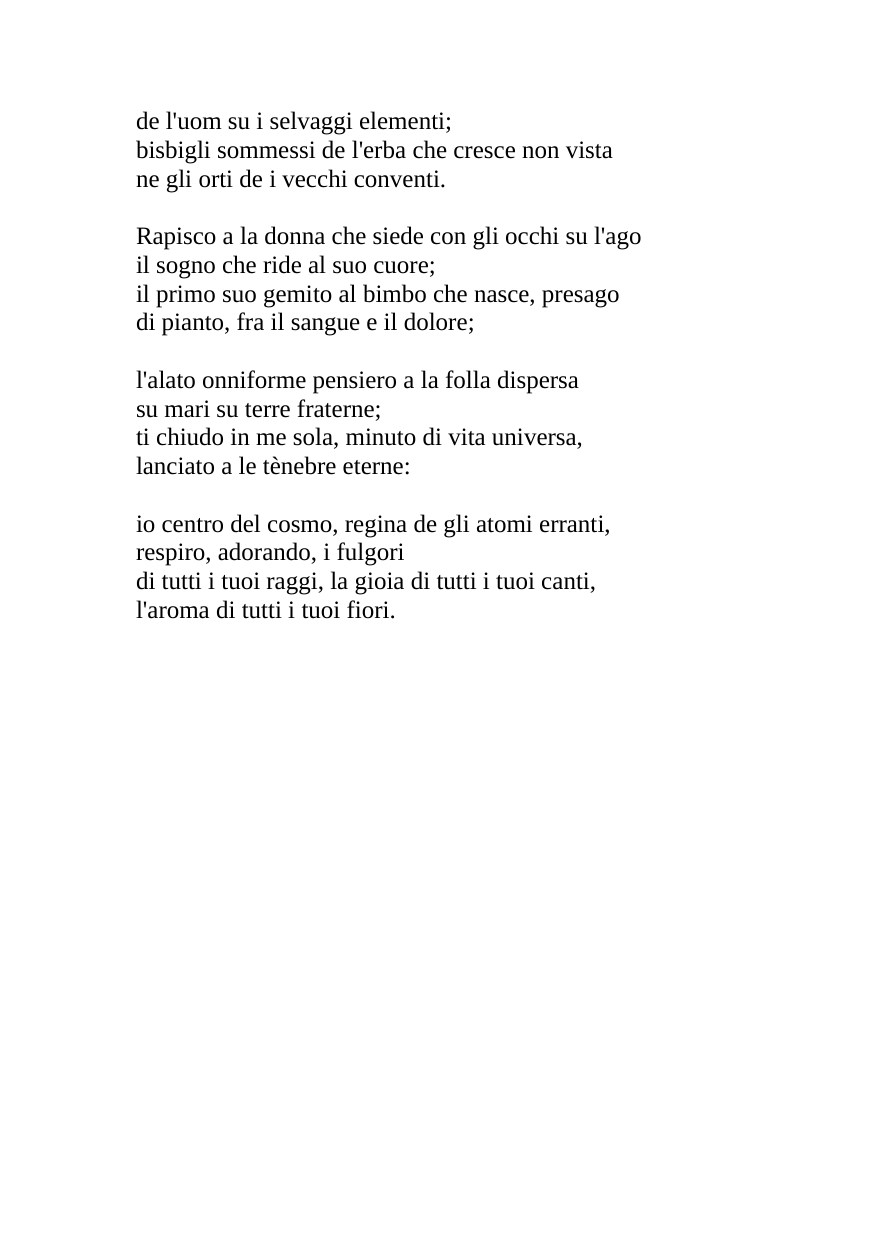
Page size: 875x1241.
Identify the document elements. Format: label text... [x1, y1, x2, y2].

text de l'uom su i selvaggi elementi; [106, 106, 768, 135]
text lanciato a le tènebre eterne: [106, 451, 768, 480]
text io centro del cosmo, regina de gli atomi erranti, [106, 509, 768, 537]
text di tutti i tuoi raggi, la gioia di tutti i tuoi canti, [106, 566, 768, 595]
text l'alato onniforme pensiero a la folla dispersa [106, 365, 768, 394]
text Rapisco a la donna che siede con gli occhi su l'ago [106, 221, 768, 250]
text bisbigli sommessi de l'erba che cresce non vista [106, 135, 768, 164]
text di pianto, fra il sangue e il dolore; [106, 307, 768, 336]
text l'aroma di tutti i tuoi fiori. [106, 595, 768, 624]
text ti chiudo in me sola, minuto di vita universa, [106, 422, 768, 451]
text il sogno che ride al suo cuore; [106, 250, 768, 279]
text respiro, adorando, i fulgori [106, 537, 768, 566]
text ne gli orti de i vecchi conventi. [106, 164, 768, 192]
text su mari su terre fraterne; [106, 394, 768, 422]
text il primo suo gemito al bimbo che nasce, presago [106, 279, 768, 307]
